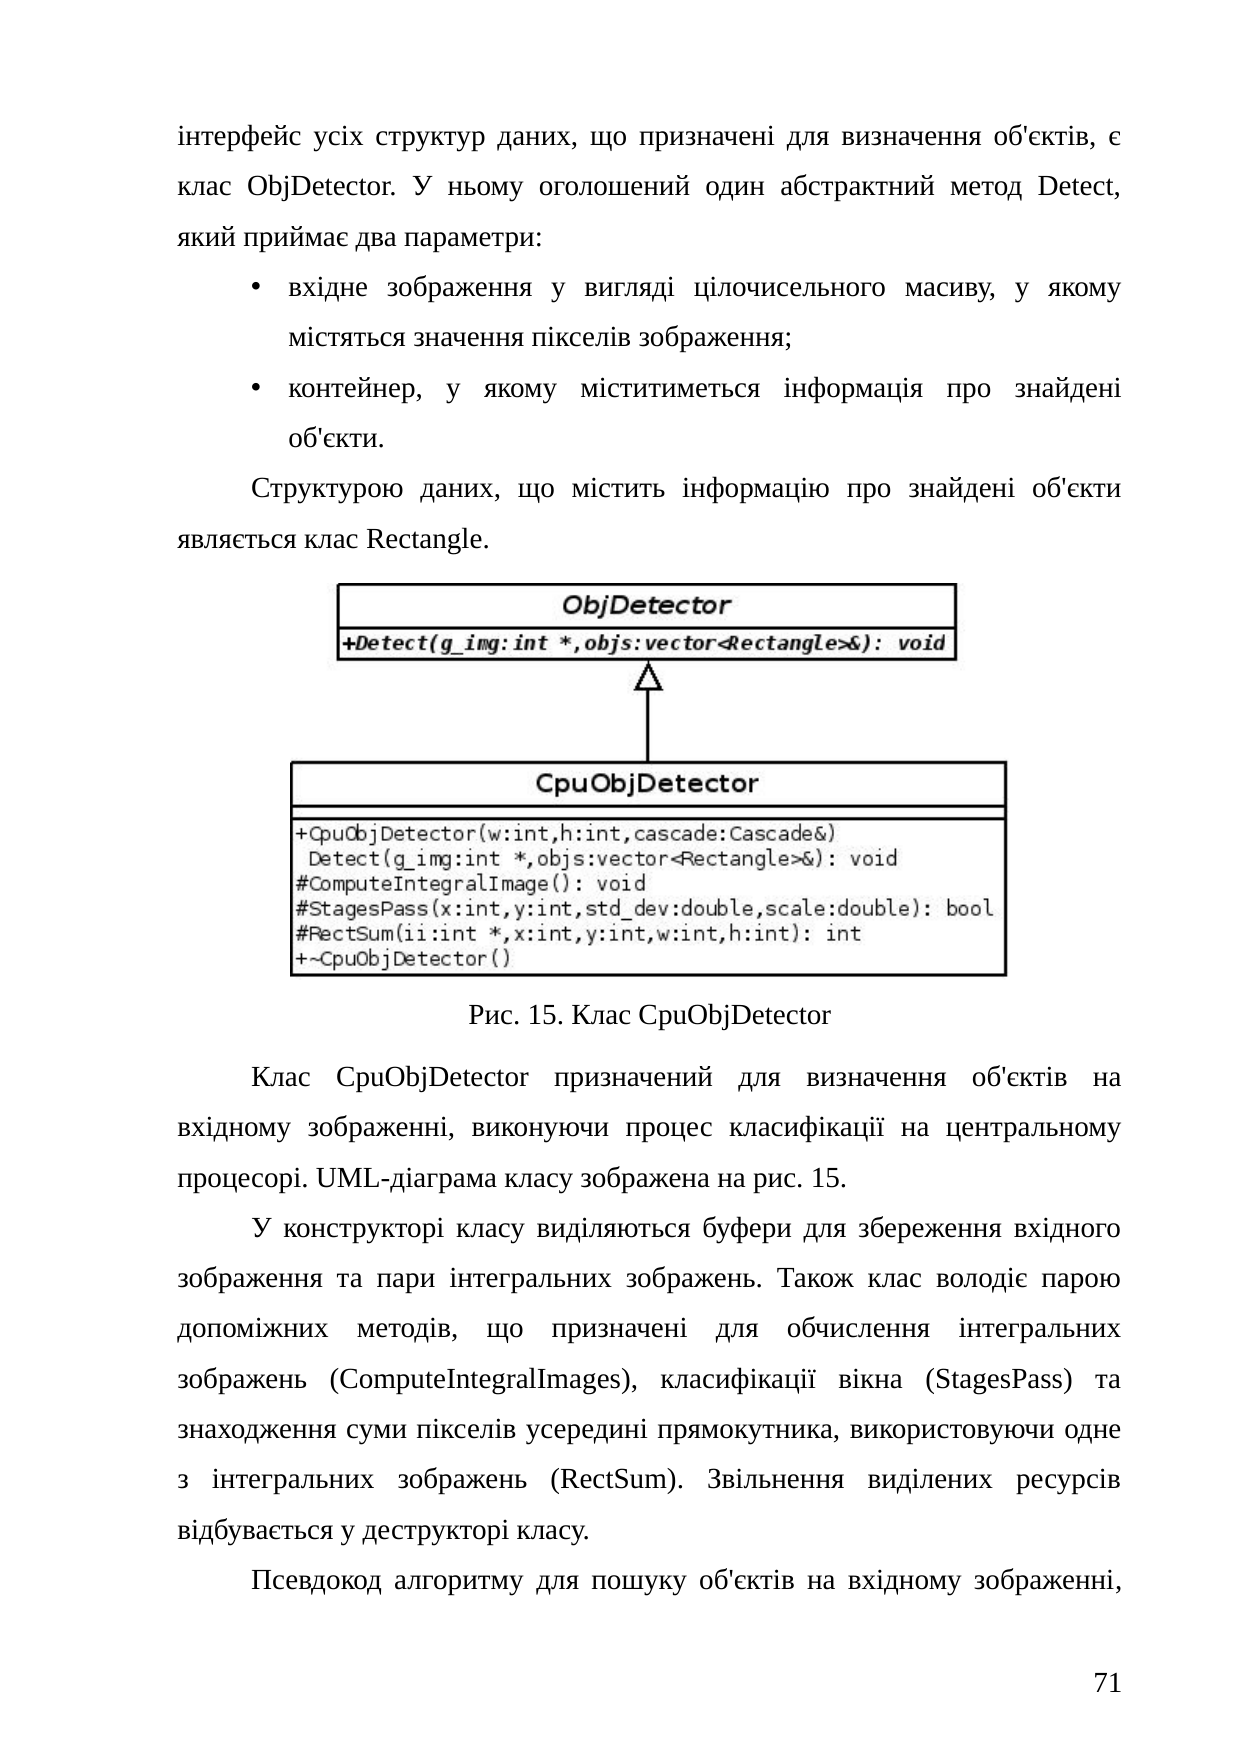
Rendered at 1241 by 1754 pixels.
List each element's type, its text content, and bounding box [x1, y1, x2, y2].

picture [290, 583, 1009, 980]
text У конструкторі класу виділяються буфери для збереження вхідного зображення та пари інтегральних зображень. Також клас володіє парою допоміжних методів, що призначені для обчислення інтегральних зображень (ComputeIntegralImages), класифікації вікна (StagesPass) та знаходження суми пікселів усередині прямокутника, використовуючи одне з інтегральних зображень (RectSum). Звільнення виділених ресурсів відбувається у деструкторі класу. [177, 1210, 1122, 1545]
list контейнер, у якому міститиметься інформація про знайдені об'єкти. [251, 370, 1122, 454]
text Клас CpuObjDetector призначений для визначення об'єктів на вхідному зображенні, виконуючи процес класифікації на центральному процесорі. UML-діаграма класу зображена на рис. 15. [177, 1059, 1122, 1193]
text інтерфейс усіх структур даних, що призначені для визначення об'єктів, є клас ObjDetector. У ньому оголошений один абстрактний метод Detect, який приймає два параметри: [177, 118, 1122, 252]
text Рис. 15. Клас CpuObjDetector [177, 997, 1122, 1030]
text Псевдокод алгоритму для пошуку об'єктів на вхідному зображенні, [177, 1562, 1122, 1596]
list вхідне зображення у вигляді цілочисельного масиву, у якому містяться значення пікселів зображення; [251, 269, 1122, 353]
text Структурою даних, що містить інформацію про знайдені об'єкти являється клас Rectangle. [177, 471, 1122, 554]
